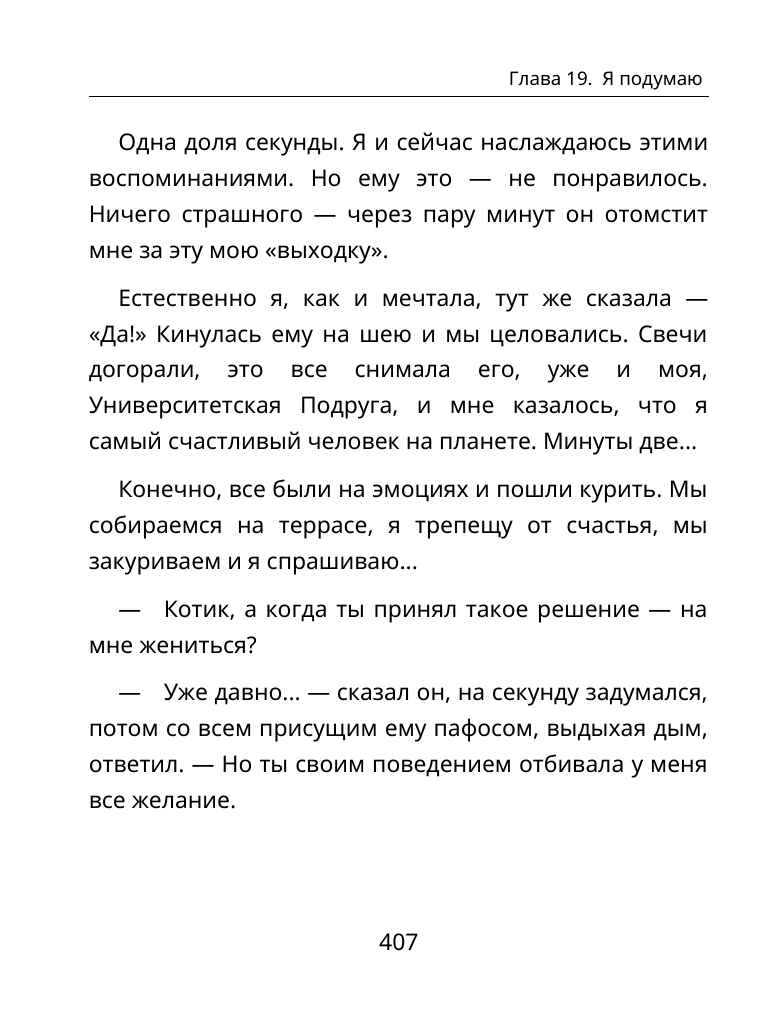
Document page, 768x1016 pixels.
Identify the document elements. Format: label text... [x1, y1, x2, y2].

text Конечно, все были на эмоциях и пошли курить. Мы собираемся на террасе, я трепещу от счастья, мы закуриваем и я спрашиваю... [88, 473, 709, 576]
text Одна доля секунды. Я и сейчас наслаждаюсь этими воспоминаниями. Но ему это — не понравилось. Ничего страшного — через пару минут он отомстит мне за эту мою «выходку». [88, 126, 709, 265]
text Естественно я, как и мечтала, тут же сказала — «Да!» Кинулась ему на шею и мы целовались. Свечи догорали, это все снимала его, уже и моя, Университетская Подруга, и мне казалось, что я самый счастливый человек на планете. Минуты две... [88, 282, 709, 457]
list Котик, а когда ты принял такое решение — на мне жениться? [88, 593, 709, 660]
list Уже давно... — сказал он, на секунду задумался, потом со всем присущим ему пафосом, выдыхая дым, ответил. — Но ты своим поведением отбивала у меня все желание. [88, 676, 709, 815]
